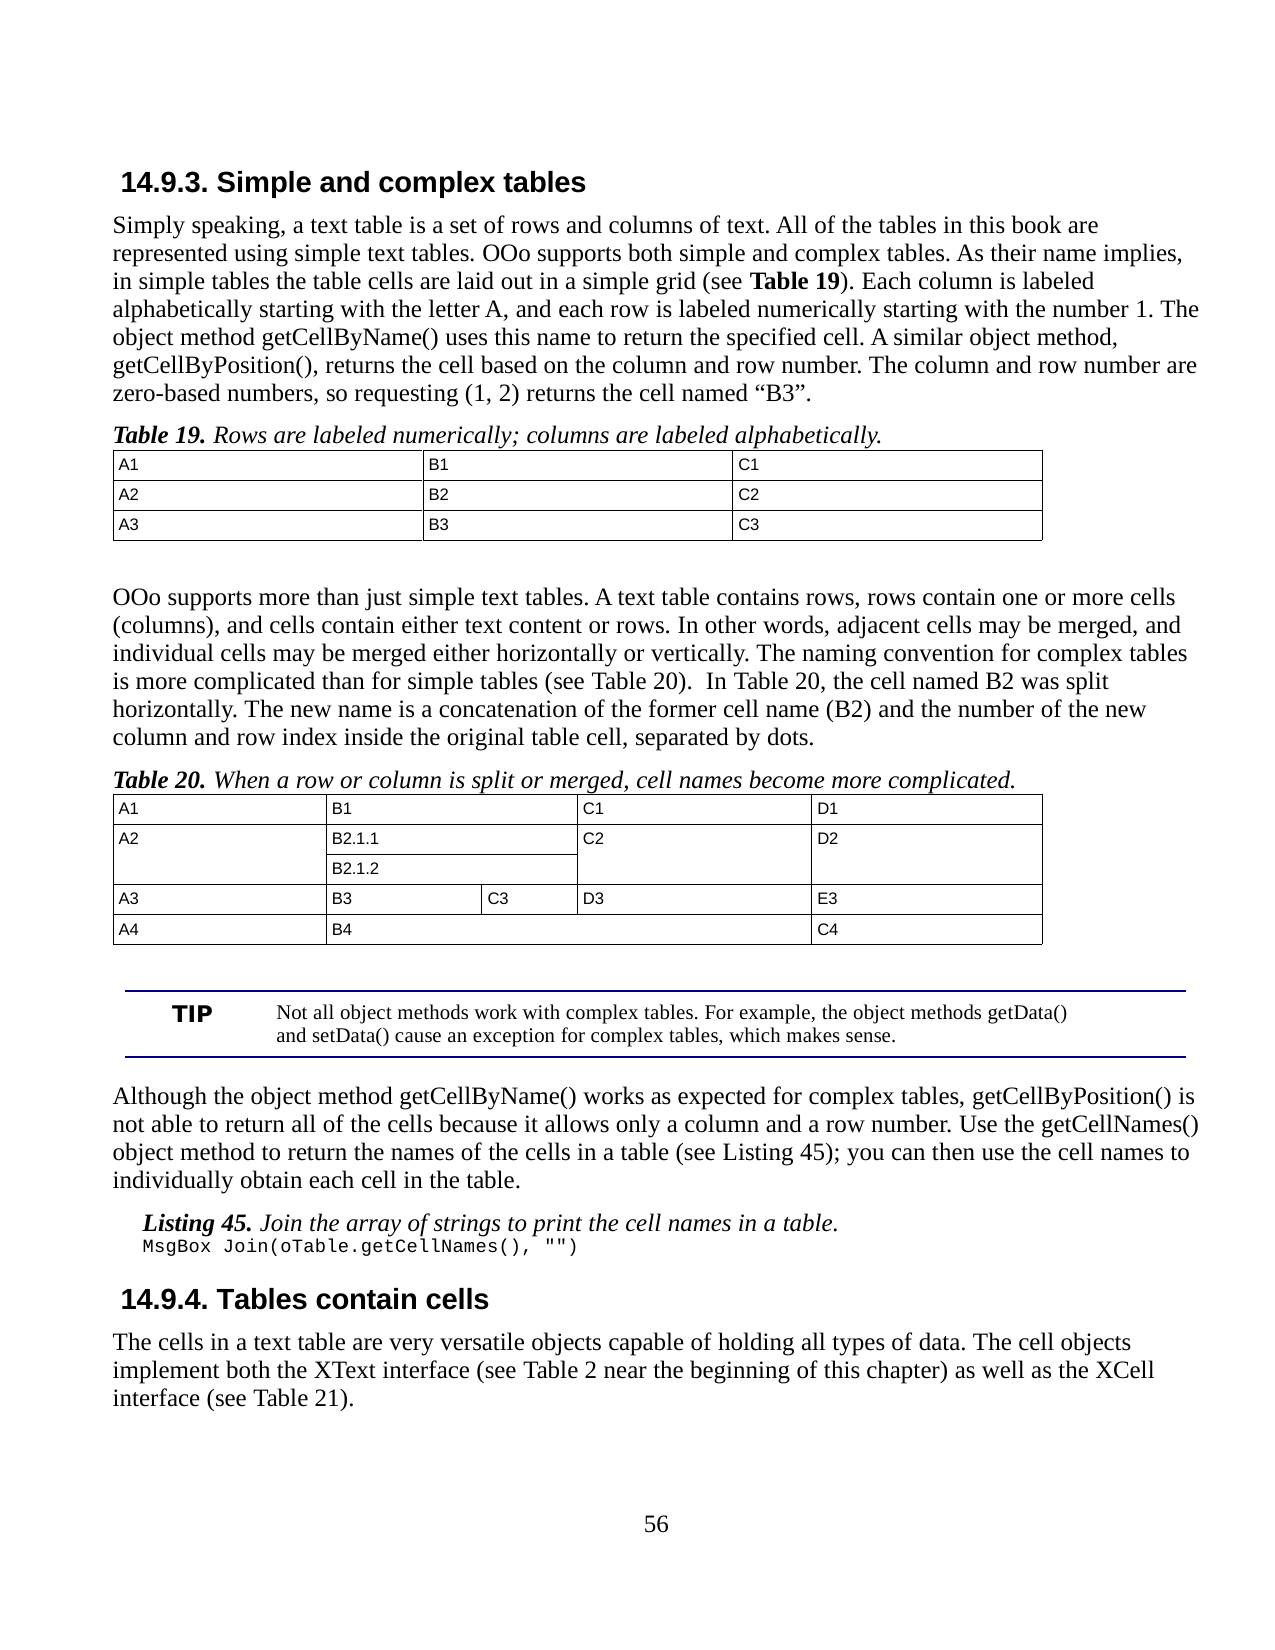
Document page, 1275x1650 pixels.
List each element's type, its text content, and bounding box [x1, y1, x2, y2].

table_header B1 [327, 795, 577, 824]
subtitle Simple and complex tables [112, 166, 1200, 198]
text The cells in a text table are very versatile objects capable of holding all types of data. The cell objects implement both the XText interface (see Table 2 near the beginning of this chapter) as well as the XCell interface (see Table 21). [112, 1328, 1200, 1412]
table_header C1 [733, 451, 1042, 480]
table_cell B2.1.2 [327, 855, 577, 884]
table_header A1 [114, 795, 326, 824]
table_cell C2 [578, 825, 811, 884]
table_header B2.1.1 [327, 825, 577, 854]
list Listing 45. Join the array of strings to print the cell names in a table. [142, 1208, 1200, 1236]
text MsgBox Join(oTable.getCellNames(), "") [142, 1236, 1200, 1258]
table_cell B2 [424, 481, 732, 510]
table_cell A2 [114, 825, 326, 884]
table_cell C3 [482, 885, 577, 914]
table_cell B4 [327, 915, 811, 944]
text Table 20. When a row or column is split or merged, cell names become more complicated. [112, 766, 1200, 794]
table_cell C4 [812, 915, 1042, 944]
table_header Not all object methods work with complex tables. For example, the object methods getData() and setData() cause an exception for complex tables, which makes sense. [260, 992, 1186, 1056]
table_cell D3 [578, 885, 811, 914]
table_cell D2 [812, 825, 1042, 884]
table_header B1 [424, 451, 732, 480]
text OOo supports more than just simple text tables. A text table contains rows, rows contain one or more cells (columns), and cells contain either text content or rows. In other words, adjacent cells may be merged, and individual cells may be merged either horizontally or vertically. The naming convention for complex tables is more complicated than for simple tables (see Table 20). In Table 20, the cell named B2 was split horizontally. The new name is a concatenation of the former cell name (B2) and the number of the new column and row index inside the original table cell, separated by dots. [112, 583, 1200, 751]
text Table 19. Rows are labeled numerically; columns are labeled alphabetically. [112, 421, 1200, 449]
table_header C1 [578, 795, 811, 824]
table_header TIP [125, 992, 260, 1056]
text Simply speaking, a text table is a set of rows and columns of text. All of the tables in this book are represented using simple text tables. OOo supports both simple and complex tables. As their name implies, in simple tables the table cells are laid out in a simple grid (see Table 19). Each column is labeled alphabetically starting with the letter A, and each row is labeled numerically starting with the number 1. The object method getCellByName() uses this name to return the specified cell. A similar object method, getCellByPosition(), returns the cell based on the column and row number. The column and row number are zero-based numbers, so requesting (1, 2) returns the cell named “B3”. [112, 211, 1200, 407]
subtitle Tables contain cells [112, 1283, 1200, 1315]
table_cell B3 [424, 511, 732, 540]
table_cell B3 [327, 885, 481, 914]
table_cell A3 [114, 511, 422, 540]
text Although the object method getCellByName() works as expected for complex tables, getCellByPosition() is not able to return all of the cells because it allows only a column and a row number. Use the getCellNames() object method to return the names of the cells in a table (see Listing 45); you can then use the cell names to individually obtain each cell in the table. [112, 1082, 1200, 1194]
table_header A1 [114, 451, 422, 480]
table_cell C3 [733, 511, 1042, 540]
table_cell A4 [114, 915, 326, 944]
table_cell C2 [733, 481, 1042, 510]
table_cell A3 [114, 885, 326, 914]
table_cell A2 [114, 481, 422, 510]
table_cell E3 [812, 885, 1042, 914]
table_header D1 [812, 795, 1042, 824]
